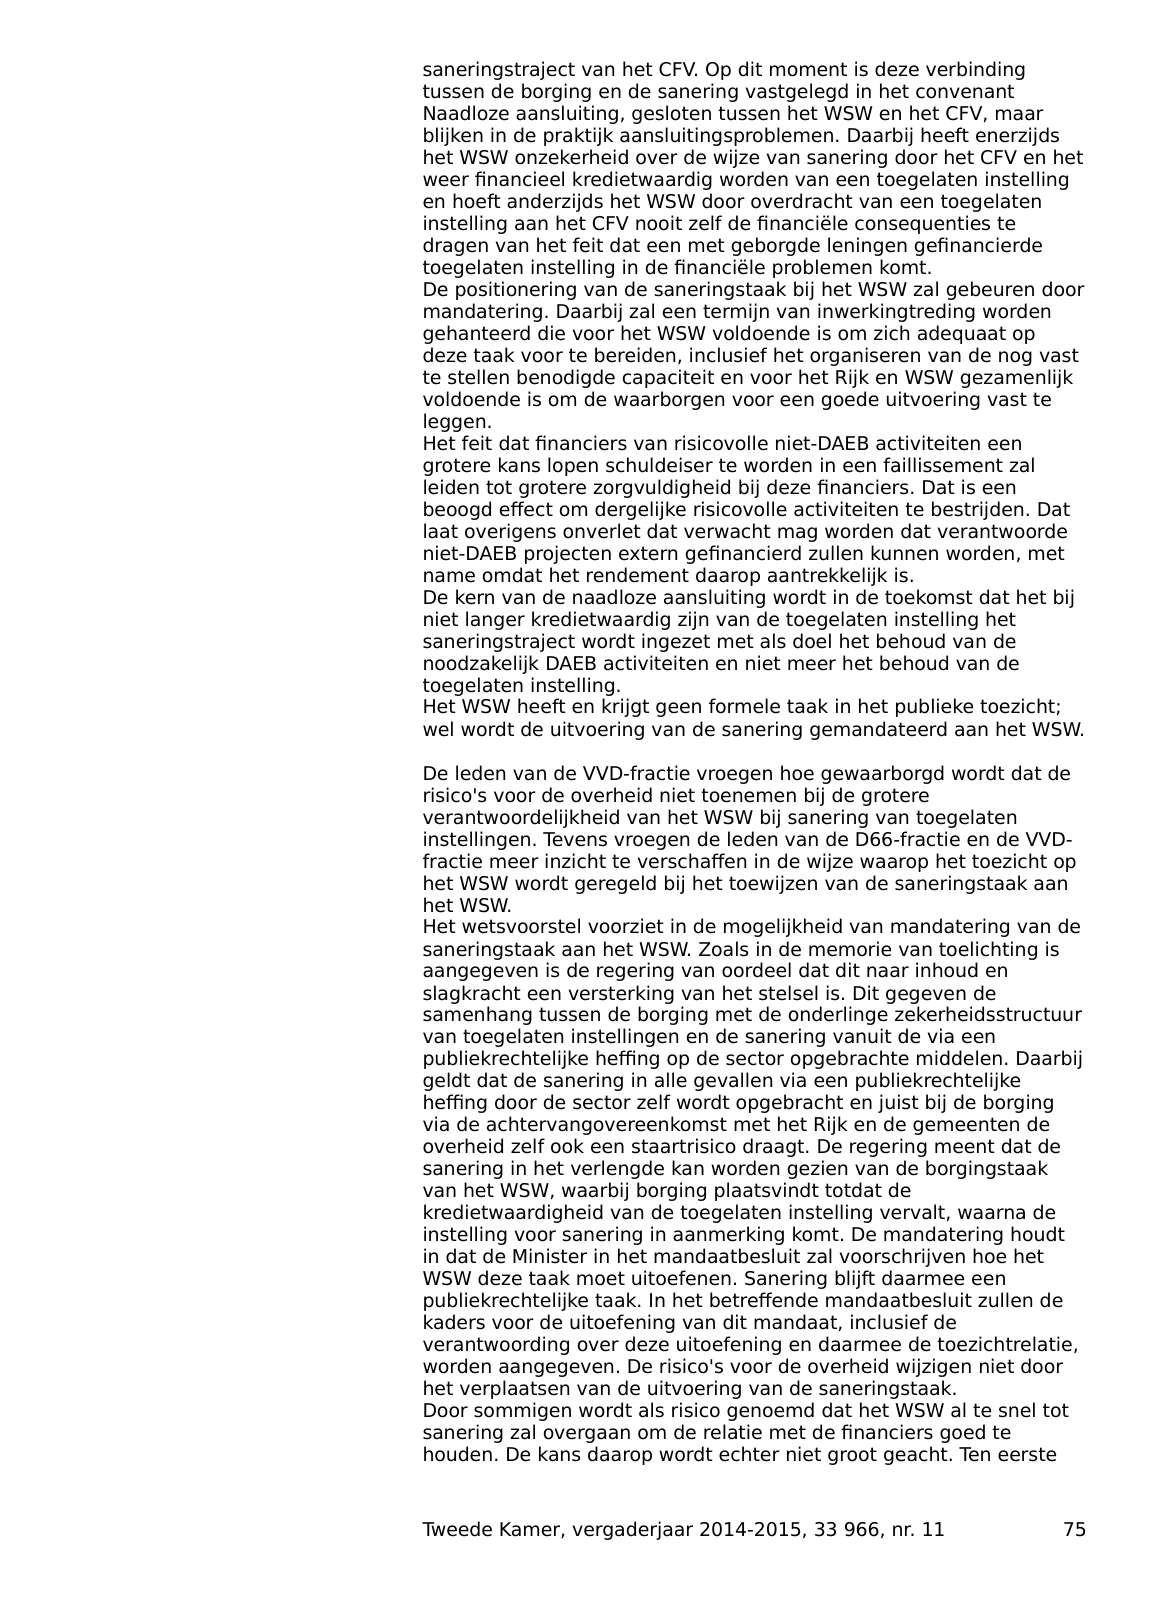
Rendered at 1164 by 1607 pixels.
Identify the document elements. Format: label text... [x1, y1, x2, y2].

text Het WSW heeft en krijgt geen formele taak in het publieke toezicht; wel wordt de uitvoering van de sanering gemandateerd aan het WSW. [422, 696, 1087, 740]
text Het wetsvoorstel voorziet in de mogelijkheid van mandatering van de saneringstaak aan het WSW. Zoals in de memorie van toelichting is aangegeven is de regering van oordeel dat dit naar inhoud en slagkracht een versterking van het stelsel is. Dit gegeven de samenhang tussen de borging met de onderlinge zekerheidsstructuur van toegelaten instellingen en de sanering vanuit de via een publiekrechtelijke heffing op de sector opgebrachte middelen. Daarbij geldt dat de sanering in alle gevallen via een publiekrechtelijke heffing door de sector zelf wordt opgebracht en juist bij de borging via de achtervangovereenkomst met het Rijk en de gemeenten de overheid zelf ook een staartrisico draagt. De regering meent dat de sanering in het verlengde kan worden gezien van de borgingstaak van het WSW, waarbij borging plaatsvindt totdat de kredietwaardigheid van de toegelaten instelling vervalt, waarna de instelling voor sanering in aanmerking komt. De mandatering houdt in dat de Minister in het mandaatbesluit zal voorschrijven hoe het WSW deze taak moet uitoefenen. Sanering blijft daarmee een publiekrechtelijke taak. In het betreffende mandaatbesluit zullen de kaders voor de uitoefening van dit mandaat, inclusief de verantwoording over deze uitoefening en daarmee de toezichtrelatie, worden aangegeven. De risico's voor de overheid wijzigen niet door het verplaatsen van de uitvoering van de saneringstaak. [422, 916, 1087, 1400]
text De leden van de VVD-fractie vroegen hoe gewaarborgd wordt dat de risico's voor de overheid niet toenemen bij de grotere verantwoordelijkheid van het WSW bij sanering van toegelaten instellingen. Tevens vroegen de leden van de D66-fractie en de VVD-fractie meer inzicht te verschaffen in de wijze waarop het toezicht op het WSW wordt geregeld bij het toewijzen van de saneringstaak aan het WSW. [422, 763, 1087, 916]
text Door sommigen wordt als risico genoemd dat het WSW al te snel tot sanering zal overgaan om de relatie met de financiers goed te houden. De kans daarop wordt echter niet groot geacht. Ten eerste [422, 1400, 1087, 1466]
text saneringstraject van het CFV. Op dit moment is deze verbinding tussen de borging en de sanering vastgelegd in het convenant Naadloze aansluiting, gesloten tussen het WSW en het CFV, maar blijken in de praktijk aansluitingsproblemen. Daarbij heeft enerzijds het WSW onzekerheid over de wijze van sanering door het CFV en het weer financieel kredietwaardig worden van een toegelaten instelling en hoeft anderzijds het WSW door overdracht van een toegelaten instelling aan het CFV nooit zelf de financiële consequenties te dragen van het feit dat een met geborgde leningen gefinancierde toegelaten instelling in de financiële problemen komt. [422, 59, 1087, 279]
text De positionering van de saneringstaak bij het WSW zal gebeuren door mandatering. Daarbij zal een termijn van inwerkingtreding worden gehanteerd die voor het WSW voldoende is om zich adequaat op deze taak voor te bereiden, inclusief het organiseren van de nog vast te stellen benodigde capaciteit en voor het Rijk en WSW gezamenlijk voldoende is om de waarborgen voor een goede uitvoering vast te leggen. [422, 279, 1087, 433]
text Het feit dat financiers van risicovolle niet-DAEB activiteiten een grotere kans lopen schuldeiser te worden in een faillissement zal leiden tot grotere zorgvuldigheid bij deze financiers. Dat is een beoogd effect om dergelijke risicovolle activiteiten te bestrijden. Dat laat overigens onverlet dat verwacht mag worden dat verantwoorde niet-DAEB projecten extern gefinancierd zullen kunnen worden, met name omdat het rendement daarop aantrekkelijk is. [422, 433, 1087, 587]
text De kern van de naadloze aansluiting wordt in de toekomst dat het bij niet langer kredietwaardig zijn van de toegelaten instelling het saneringstraject wordt ingezet met als doel het behoud van de noodzakelijk DAEB activiteiten en niet meer het behoud van de toegelaten instelling. [422, 587, 1087, 696]
